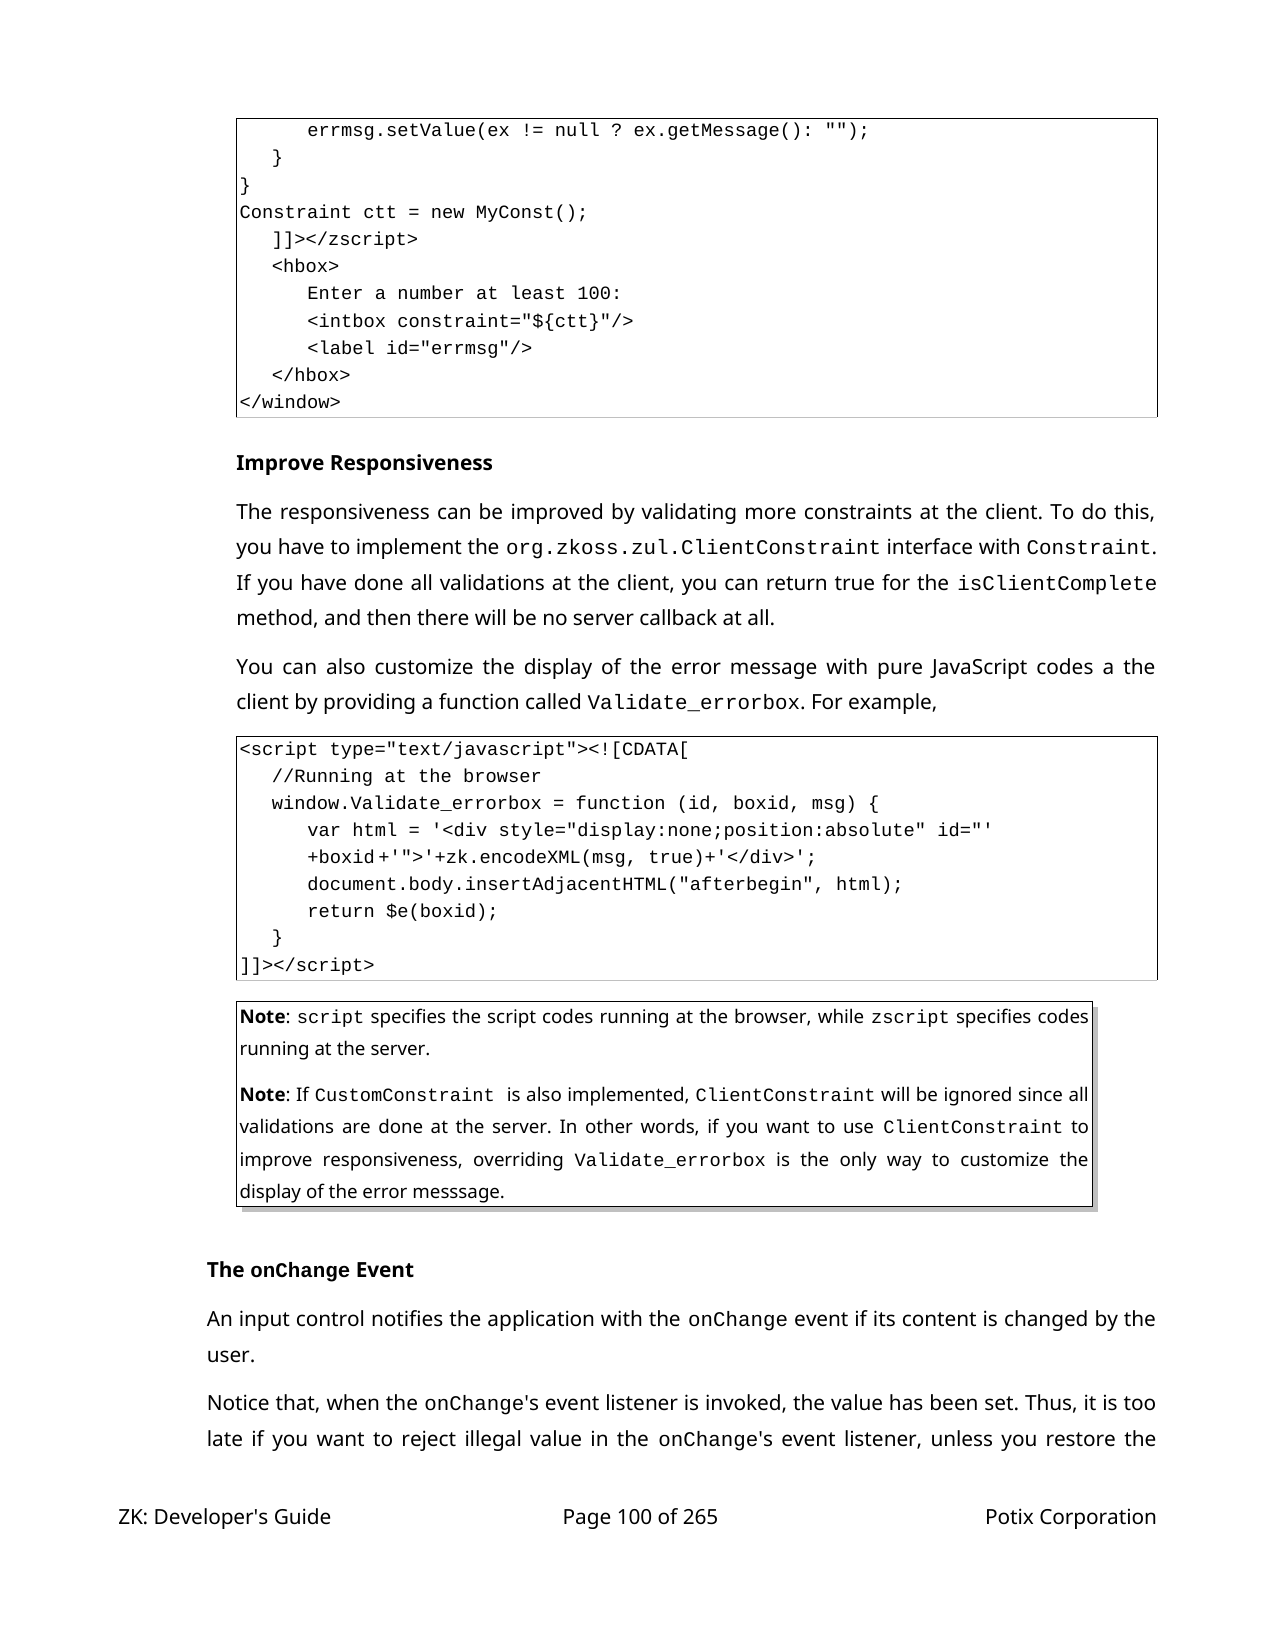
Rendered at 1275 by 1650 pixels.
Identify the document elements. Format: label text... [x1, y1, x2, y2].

text ]]></script> [237, 953, 1157, 980]
text Note: If CustomConstraint is also implemented, ClientConstraint will be ignored since all validations are done at the server. In other words, if you want to use ClientConstraint to improve responsiveness, overriding Validate_errorbox is the only way to customize the display of the error messsage. [237, 1079, 1092, 1206]
text The responsiveness can be improved by validating more constraints at the client. To do this, you have to implement the org.zkoss.zul.ClientConstraint interface with Constraint. If you have done all validations at the client, you can return true for the isClientComplete method, and then there will be no server callback at all. [236, 497, 1157, 631]
text } [237, 172, 1157, 197]
text document.body.insertAdjacentHTML("afterbegin", html); return $e(boxid); } [237, 872, 1157, 950]
text ]]></zscript> [237, 227, 1157, 251]
text var html = '<div style="display:none;position:absolute" id="' [237, 818, 1157, 842]
text } [237, 145, 1157, 169]
text </window> [237, 390, 1157, 417]
text </hbox> [237, 363, 1157, 387]
text +boxid +'">'+zk.encodeXML(msg, true)+'</div>'; [237, 845, 1157, 869]
text Enter a number at least 100: [237, 281, 1157, 306]
text An input control notifies the application with the onChange event if its content is changed by the user. [207, 1304, 1157, 1368]
text <intbox constraint="${ctt}"/> [237, 308, 1157, 333]
text window.Validate_errorbox = function (id, boxid, msg) { [237, 791, 1157, 815]
text <hbox> [237, 254, 1157, 278]
text Notice that, when the onChange's event listener is invoked, the value has been set. Thus, it is too late if you want to reject illegal value in the onChange's event listener, unless you restore the [207, 1388, 1157, 1453]
text Note: script specifies the script codes running at the browser, while zscript specifies codes running at the server. [237, 1002, 1092, 1061]
subtitle Improve Responsiveness [236, 448, 1157, 476]
text Constraint ctt = new MyConst(); [237, 200, 1157, 224]
text You can also customize the display of the error message with pure JavaScript codes a the client by providing a function called Validate_errorbox. For example, [236, 652, 1157, 716]
text <script type="text/javascript"><![CDATA[ [237, 737, 1157, 761]
text //Running at the browser [237, 763, 1157, 788]
subtitle The onChange Event [207, 1255, 1157, 1283]
text errmsg.setValue(ex != null ? ex.getMessage(): ""); [237, 119, 1157, 142]
text <label id="errmsg"/> [237, 336, 1157, 360]
